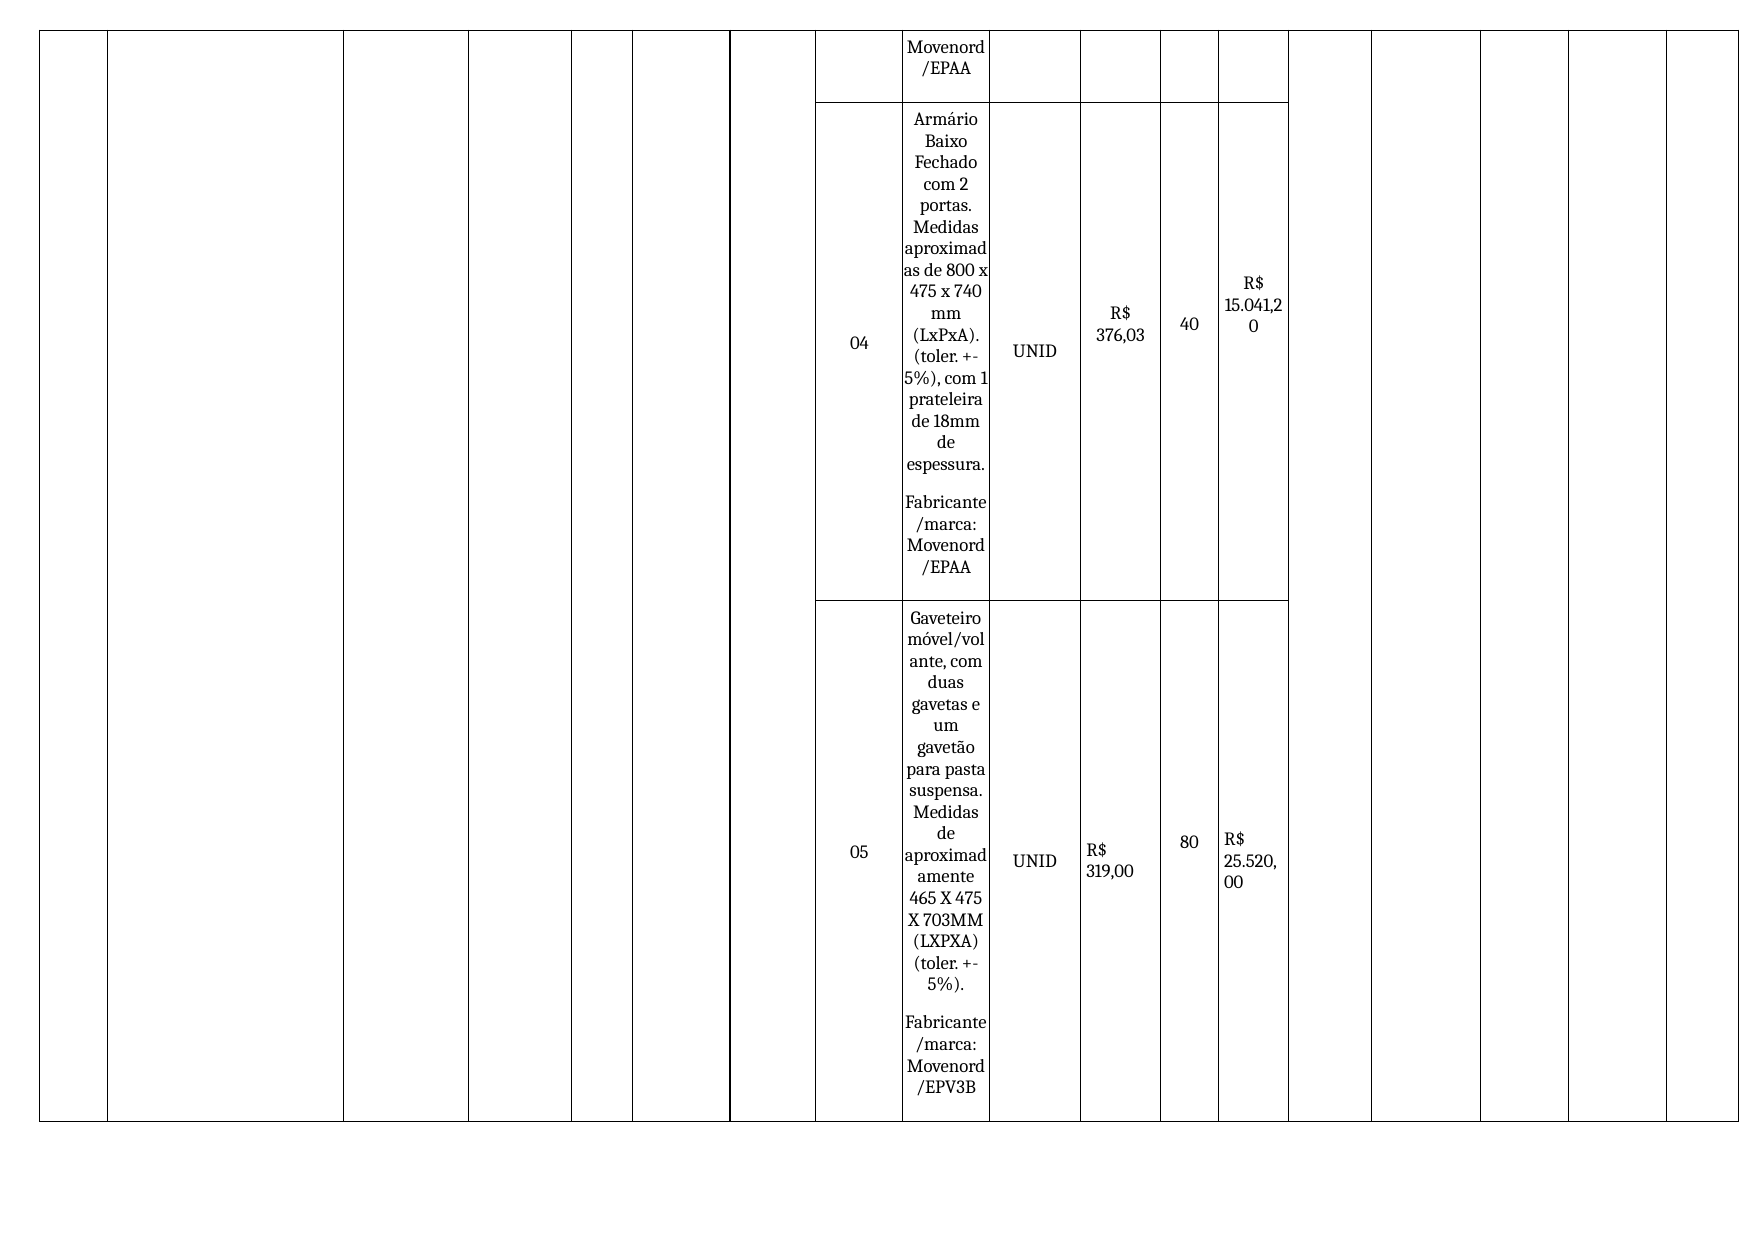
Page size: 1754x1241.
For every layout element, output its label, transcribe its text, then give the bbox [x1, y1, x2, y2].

table_cell [731, 31, 815, 1121]
table_cell 04 [816, 103, 902, 600]
table_cell Armário Baixo Fechado com 2 portas. Medidas aproximadas de 800 x 475 x 740 mm (LxPxA). (toler. +- 5%), com 1 prateleira de 18mm de espessura. Fabricante/marca: Movenord/EPAA [903, 103, 989, 600]
table_cell [1219, 31, 1288, 102]
table_cell [1569, 31, 1666, 1121]
table_cell [108, 31, 343, 1121]
table_cell [572, 31, 632, 1121]
table_cell Gaveteiro móvel/volante, com duas gavetas e um gavetão para pasta suspensa. Medidas de aproximadamente 465 X 475 X 703MM (LXPXA) (toler. +- 5%). Fabricante/marca: Movenord/EPV3B [903, 601, 989, 1121]
table_cell [1667, 31, 1738, 1121]
table_cell R$ 15.041,20 [1219, 103, 1288, 600]
table_cell [1481, 31, 1568, 1121]
table_cell R$ 319,00 [1081, 601, 1160, 1121]
table_cell [469, 31, 571, 1121]
table_cell [1372, 31, 1480, 1121]
table_cell R$ 376,03 [1081, 103, 1160, 600]
table_cell [990, 31, 1080, 102]
table_cell [1081, 31, 1160, 102]
table_cell [1161, 31, 1218, 102]
table_cell Movenord/EPAA [903, 31, 989, 102]
table_cell UNID [990, 103, 1080, 600]
table_cell [40, 31, 107, 1121]
table_cell [344, 31, 468, 1121]
table_cell 05 [816, 601, 902, 1121]
table_cell [633, 31, 729, 1121]
table_cell R$ 25.520,00 [1219, 601, 1288, 1121]
table_cell [816, 31, 902, 102]
table_cell UNID [990, 601, 1080, 1121]
table_cell [1289, 31, 1371, 1121]
table_cell 80 [1161, 601, 1218, 1121]
table_cell 40 [1161, 103, 1218, 600]
